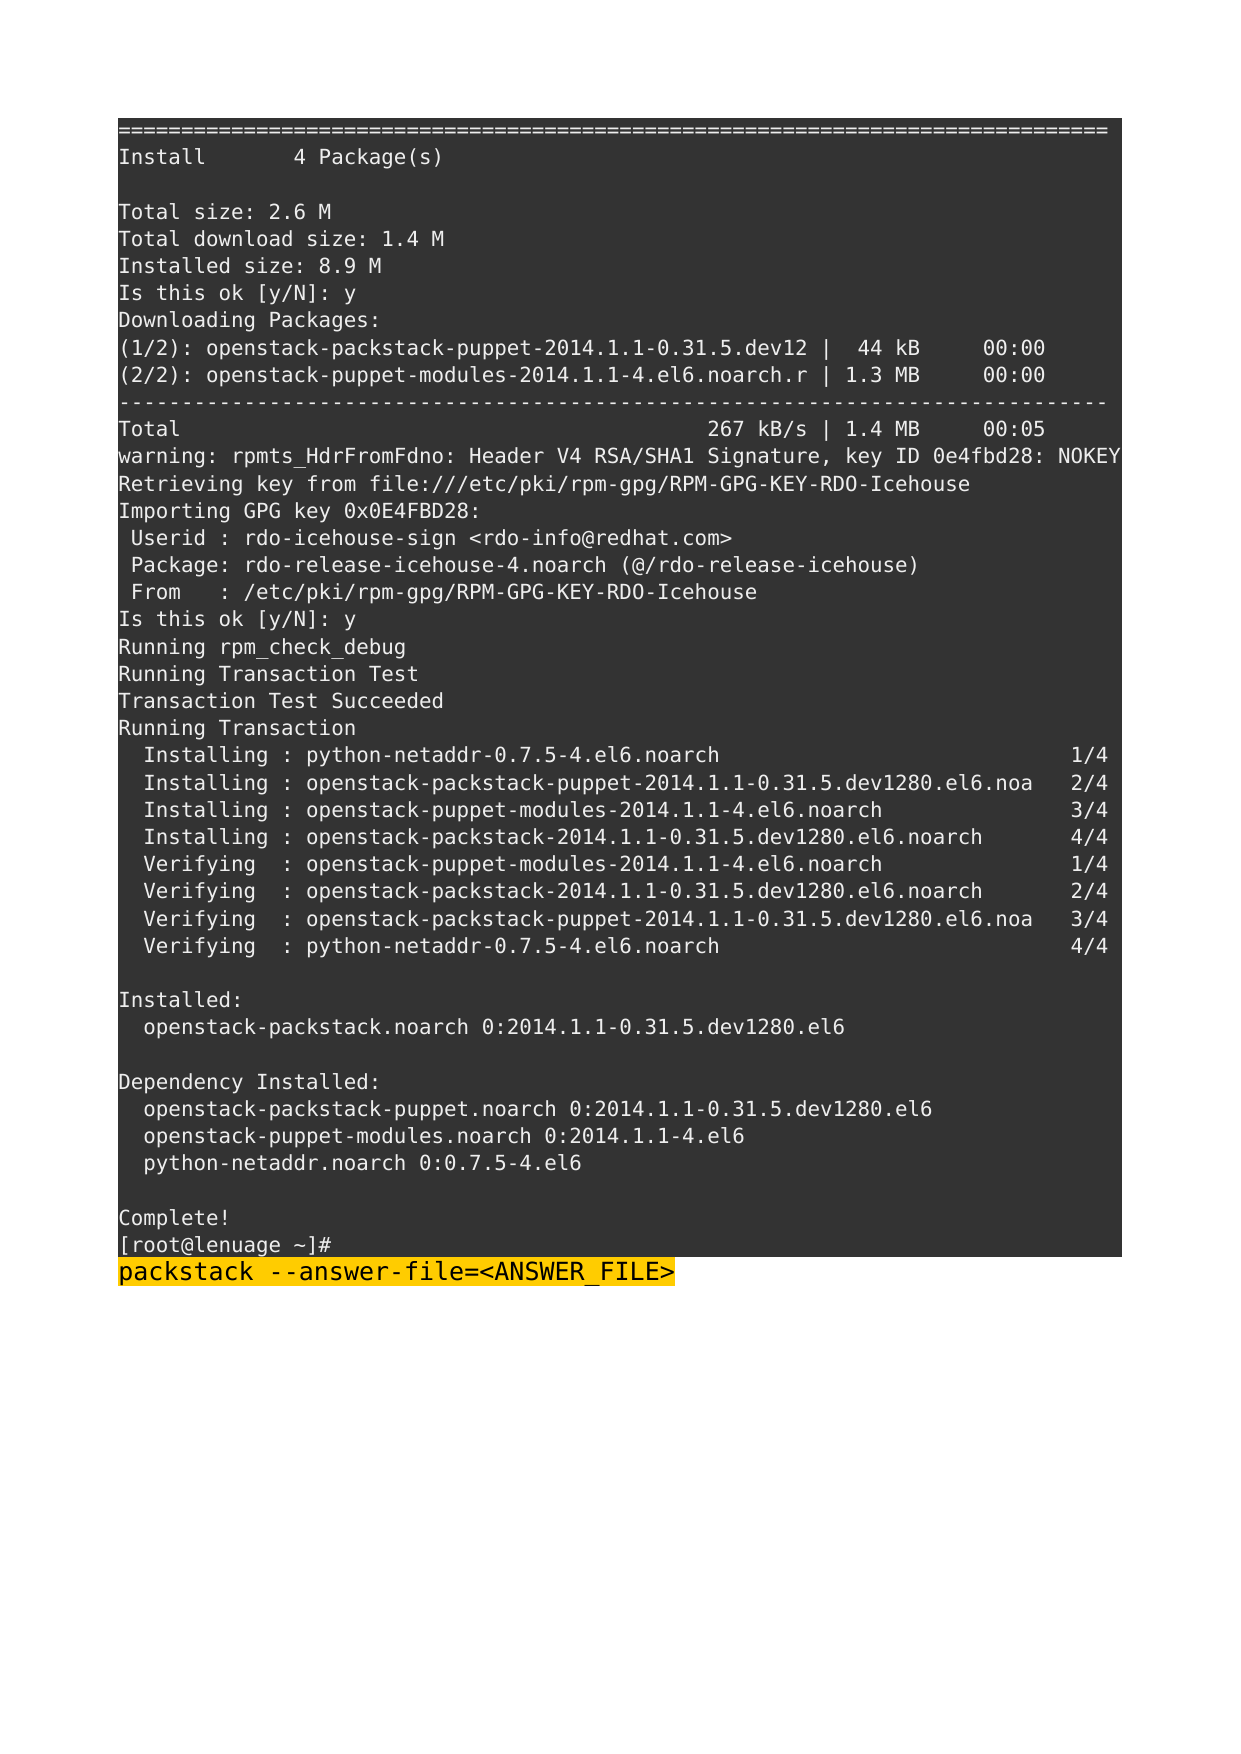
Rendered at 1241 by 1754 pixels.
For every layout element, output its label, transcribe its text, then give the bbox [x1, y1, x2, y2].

text openstack-puppet-modules.noarch 0:2014.1.1-4.el6 [118, 1124, 1122, 1148]
text Total size: 2.6 M [118, 200, 1122, 224]
text Running Transaction [118, 716, 1122, 741]
text Running Transaction Test [118, 662, 1122, 686]
text Installing : openstack-packstack-2014.1.1-0.31.5.dev1280.el6.noarch 4/4 [118, 825, 1122, 849]
text Running rpm_check_debug [118, 635, 1122, 659]
text Total download size: 1.4 M [118, 227, 1122, 251]
text ------------------------------------------------------------------------------- [118, 390, 1122, 414]
text Installing : python-netaddr-0.7.5-4.el6.noarch 1/4 [118, 743, 1122, 768]
text openstack-packstack-puppet.noarch 0:2014.1.1-0.31.5.dev1280.el6 [118, 1097, 1122, 1121]
text Verifying : openstack-packstack-puppet-2014.1.1-0.31.5.dev1280.el6.noa 3/4 [118, 907, 1122, 931]
text packstack --answer-file=<ANSWER_FILE> [118, 1257, 1122, 1286]
text Verifying : python-netaddr-0.7.5-4.el6.noarch 4/4 [118, 934, 1122, 958]
text Retrieving key from file:///etc/pki/rpm-gpg/RPM-GPG-KEY-RDO-Icehouse [118, 472, 1122, 496]
text Is this ok [y/N]: y [118, 281, 1122, 306]
text Installing : openstack-puppet-modules-2014.1.1-4.el6.noarch 3/4 [118, 798, 1122, 822]
text warning: rpmts_HdrFromFdno: Header V4 RSA/SHA1 Signature, key ID 0e4fbd28: NOKEY [118, 444, 1122, 469]
text Is this ok [y/N]: y [118, 607, 1122, 632]
text From : /etc/pki/rpm-gpg/RPM-GPG-KEY-RDO-Icehouse [118, 580, 1122, 604]
text [root@lenuage ~]# [118, 1233, 1122, 1257]
text Dependency Installed: [118, 1070, 1122, 1094]
text Installing : openstack-packstack-puppet-2014.1.1-0.31.5.dev1280.el6.noa 2/4 [118, 771, 1122, 795]
text Verifying : openstack-puppet-modules-2014.1.1-4.el6.noarch 1/4 [118, 852, 1122, 876]
text Importing GPG key 0x0E4FBD28: [118, 499, 1122, 523]
text (1/2): openstack-packstack-puppet-2014.1.1-0.31.5.dev12 | 44 kB 00:00 [118, 336, 1122, 360]
text Userid : rdo-icehouse-sign <rdo-info@redhat.com> [118, 526, 1122, 550]
text Complete! [118, 1206, 1122, 1230]
text Installed: [118, 988, 1122, 1012]
text Installed size: 8.9 M [118, 254, 1122, 278]
text openstack-packstack.noarch 0:2014.1.1-0.31.5.dev1280.el6 [118, 1015, 1122, 1039]
text Total 267 kB/s | 1.4 MB 00:05 [118, 417, 1122, 441]
text (2/2): openstack-puppet-modules-2014.1.1-4.el6.noarch.r | 1.3 MB 00:00 [118, 363, 1122, 387]
text Package: rdo-release-icehouse-4.noarch (@/rdo-release-icehouse) [118, 553, 1122, 577]
text Transaction Test Succeeded [118, 689, 1122, 713]
text =============================================================================== [118, 118, 1122, 142]
text Verifying : openstack-packstack-2014.1.1-0.31.5.dev1280.el6.noarch 2/4 [118, 879, 1122, 904]
text Downloading Packages: [118, 308, 1122, 333]
text Install 4 Package(s) [118, 145, 1122, 169]
text python-netaddr.noarch 0:0.7.5-4.el6 [118, 1151, 1122, 1176]
